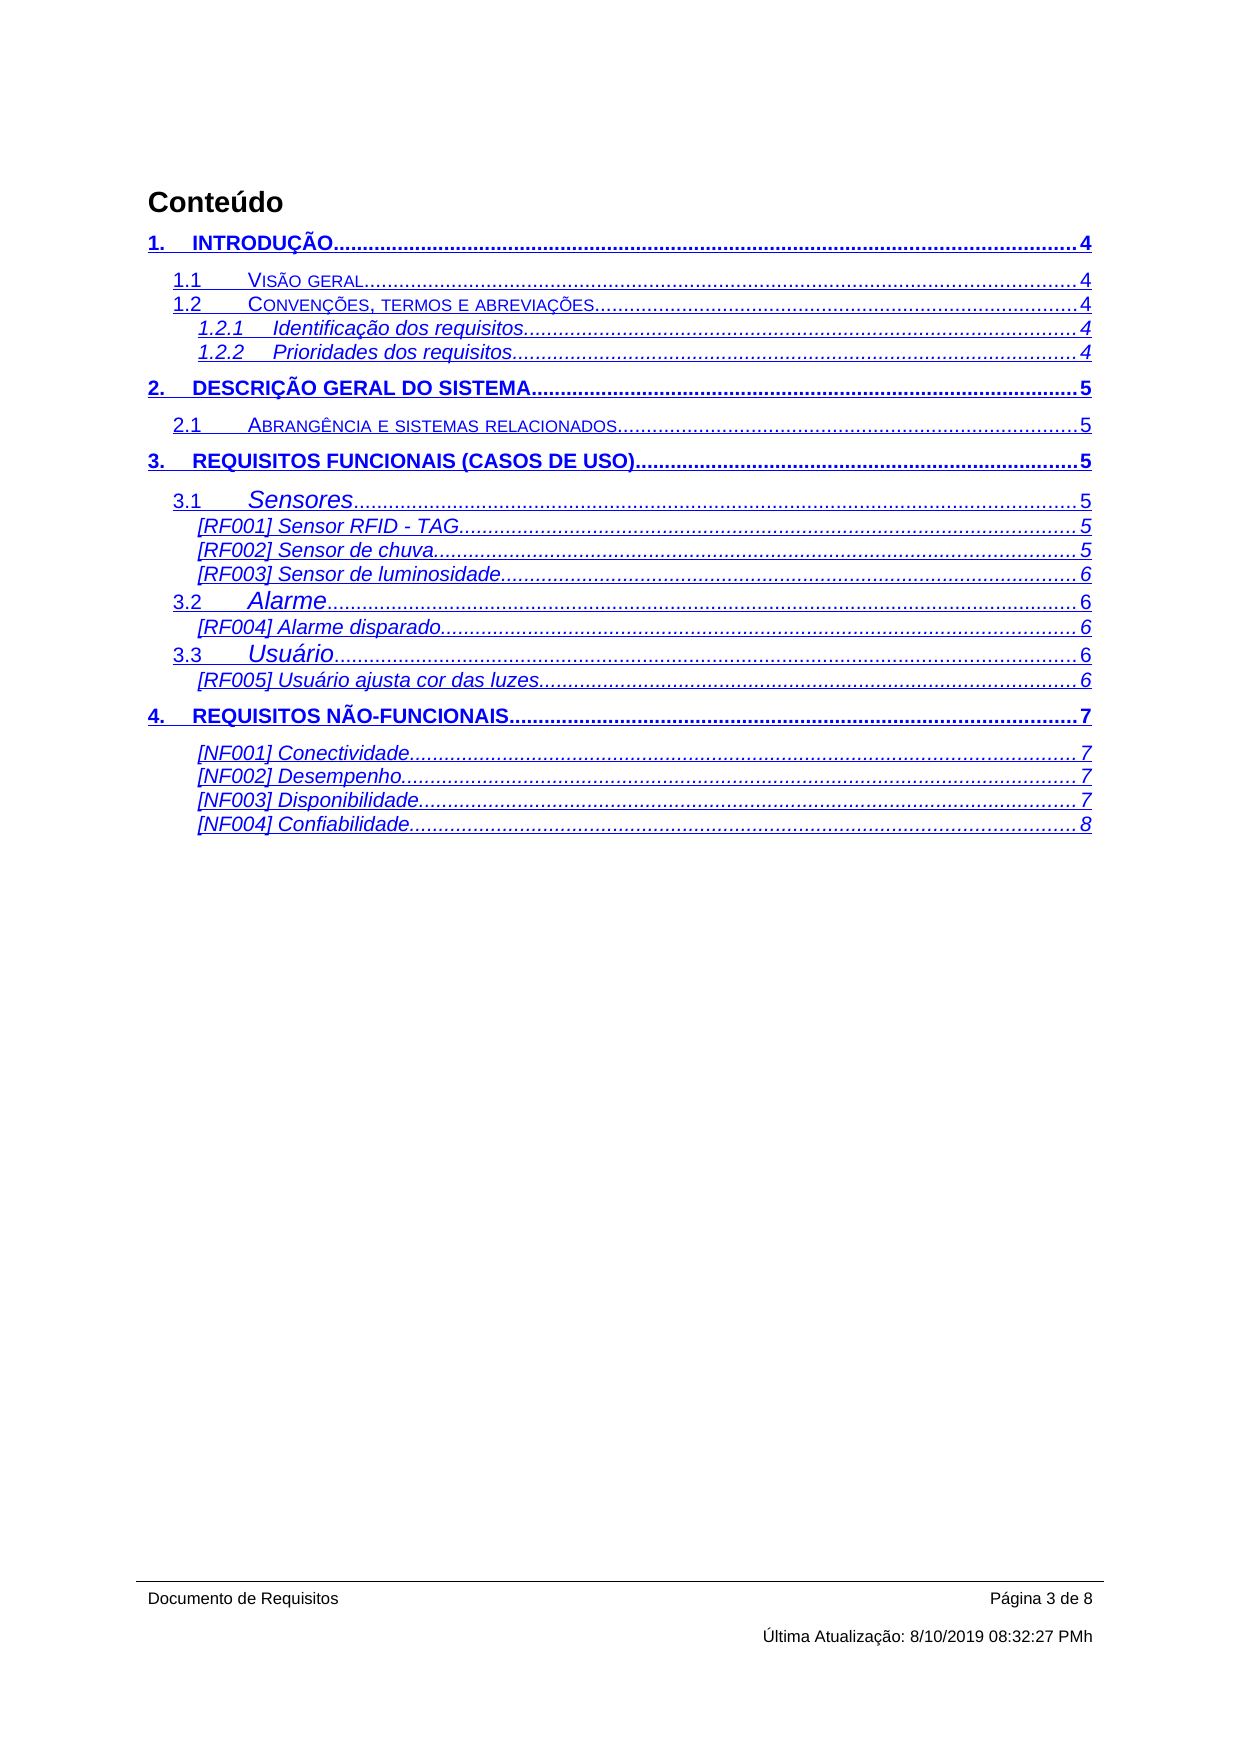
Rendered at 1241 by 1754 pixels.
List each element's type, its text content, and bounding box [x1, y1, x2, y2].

text 3.2 Alarme 6 [173, 586, 1092, 611]
text 3.3 Usuário 6 [173, 639, 1092, 664]
text 4. Requisitos não-funcionais 7 [148, 704, 1092, 725]
text 3.1 Sensores 5 [173, 485, 1092, 510]
text 2.1 Abrangência e sistemas relacionados 5 [173, 412, 1092, 433]
text 1.1 Visão geral 4 [173, 268, 1092, 289]
subtitle Conteúdo [148, 185, 1092, 219]
text 1. Introdução 4 [148, 231, 1092, 252]
text [RF004] Alarme disparado 6 [198, 615, 1092, 636]
text [RF001] Sensor RFID - TAG 5 [198, 514, 1092, 535]
text [NF001] Conectividade 7 [198, 740, 1092, 761]
text [RF002] Sensor de chuva 5 [198, 538, 1092, 559]
text 3. Requisitos funcionais (casos de uso) 5 [148, 449, 1092, 470]
text 1.2 Convenções, termos e abreviações 4 [173, 292, 1092, 313]
text 1.2.1 Identificação dos requisitos 4 [198, 316, 1092, 337]
text [NF003] Disponibilidade 7 [198, 788, 1092, 809]
text [NF004] Confiabilidade 8 [198, 812, 1092, 833]
text [NF002] Desempenho 7 [198, 764, 1092, 785]
text 2. Descrição geral do sistema 5 [148, 376, 1092, 397]
text [RF005] Usuário ajusta cor das luzes 6 [198, 667, 1092, 688]
text [RF003] Sensor de luminosidade 6 [198, 562, 1092, 583]
text 1.2.2 Prioridades dos requisitos 4 [198, 339, 1092, 361]
